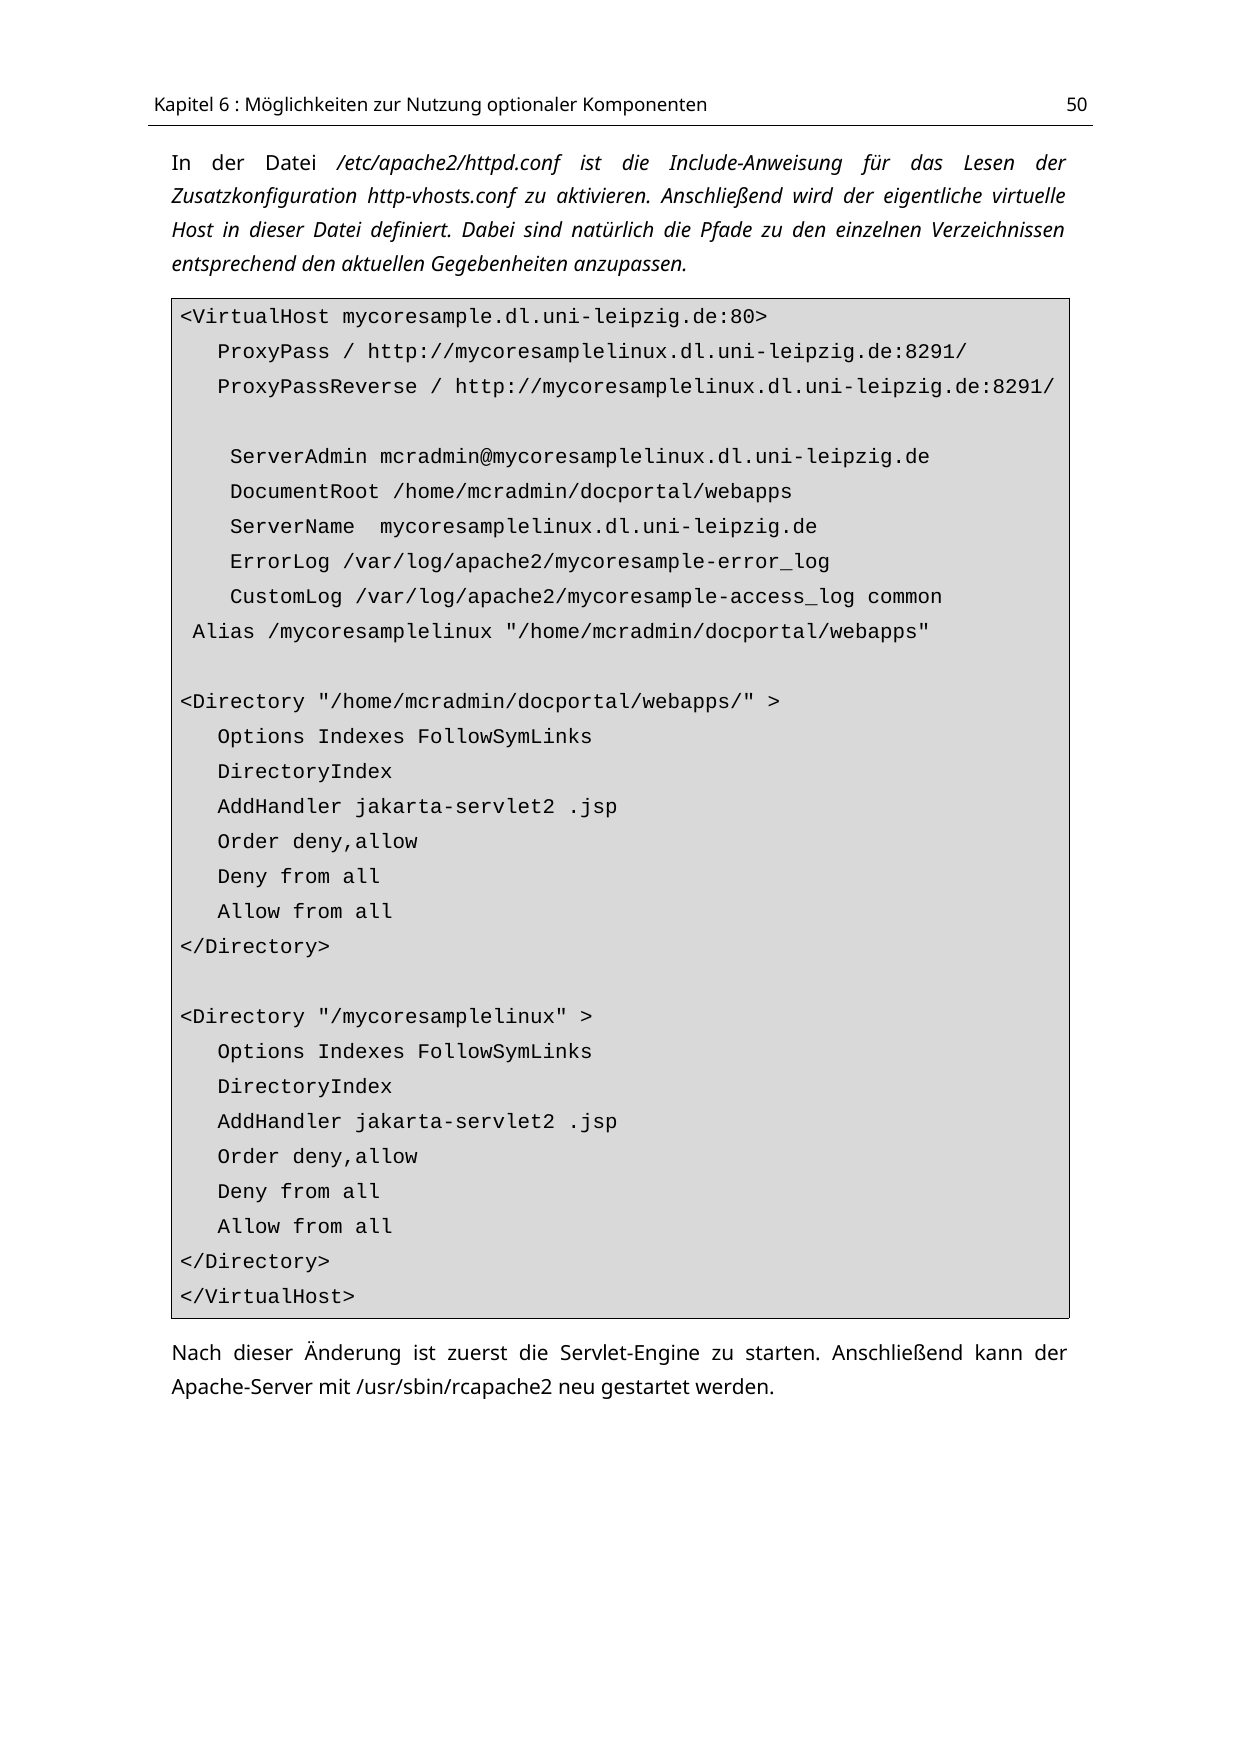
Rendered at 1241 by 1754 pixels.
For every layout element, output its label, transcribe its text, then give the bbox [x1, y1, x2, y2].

text ServerName mycoresamplelinux.dl.uni-leipzig.de [172, 508, 1069, 539]
text DocumentRoot /home/mcradmin/docportal/webapps [172, 473, 1069, 504]
text </Directory> [172, 1243, 1069, 1274]
text ErrorLog /var/log/apache2/mycoresample-error_log [172, 543, 1069, 574]
text Allow from all [172, 1208, 1069, 1239]
text <Directory "/home/mcradmin/docportal/webapps/" > [172, 683, 1069, 714]
text Alias /mycoresamplelinux "/home/mcradmin/docportal/webapps" [172, 613, 1069, 644]
text Options Indexes FollowSymLinks [172, 1033, 1069, 1064]
text Order deny,allow [172, 823, 1069, 854]
text DirectoryIndex [172, 1068, 1069, 1099]
text </VirtualHost> [172, 1278, 1069, 1318]
text <VirtualHost mycoresample.dl.uni-leipzig.de:80> [172, 299, 1069, 329]
text Allow from all [172, 893, 1069, 924]
text Nach dieser Änderung ist zuerst die Servlet-Engine zu starten. Anschließend kann der Apache-Server mit /usr/sbin/rcapache2 neu gestartet werden. [171, 1338, 1069, 1400]
text DirectoryIndex [172, 753, 1069, 784]
text <Directory "/mycoresamplelinux" > [172, 998, 1069, 1029]
text Deny from all [172, 1173, 1069, 1204]
text CustomLog /var/log/apache2/mycoresample-access_log common [172, 578, 1069, 609]
text ServerAdmin mcradmin@mycoresamplelinux.dl.uni-leipzig.de [172, 438, 1069, 469]
text Deny from all [172, 858, 1069, 889]
text </Directory> [172, 928, 1069, 959]
text In der Datei /etc/apache2/httpd.conf ist die Include-Anweisung für das Lesen der Zusatzkonfiguration http-vhosts.conf zu aktivieren. Anschließend wird der eigentliche virtuelle Host in dieser Datei definiert. Dabei sind natürlich die Pfade zu den einzelnen Verzeichnissen entsprechend den aktuellen Gegebenheiten anzupassen. [171, 148, 1069, 277]
text Options Indexes FollowSymLinks [172, 718, 1069, 749]
text Order deny,allow [172, 1138, 1069, 1169]
text AddHandler jakarta-servlet2 .jsp [172, 1103, 1069, 1134]
text ProxyPass / http://mycoresamplelinux.dl.uni-leipzig.de:8291/ [172, 333, 1069, 364]
text AddHandler jakarta-servlet2 .jsp [172, 788, 1069, 819]
text ProxyPassReverse / http://mycoresamplelinux.dl.uni-leipzig.de:8291/ [172, 368, 1069, 399]
